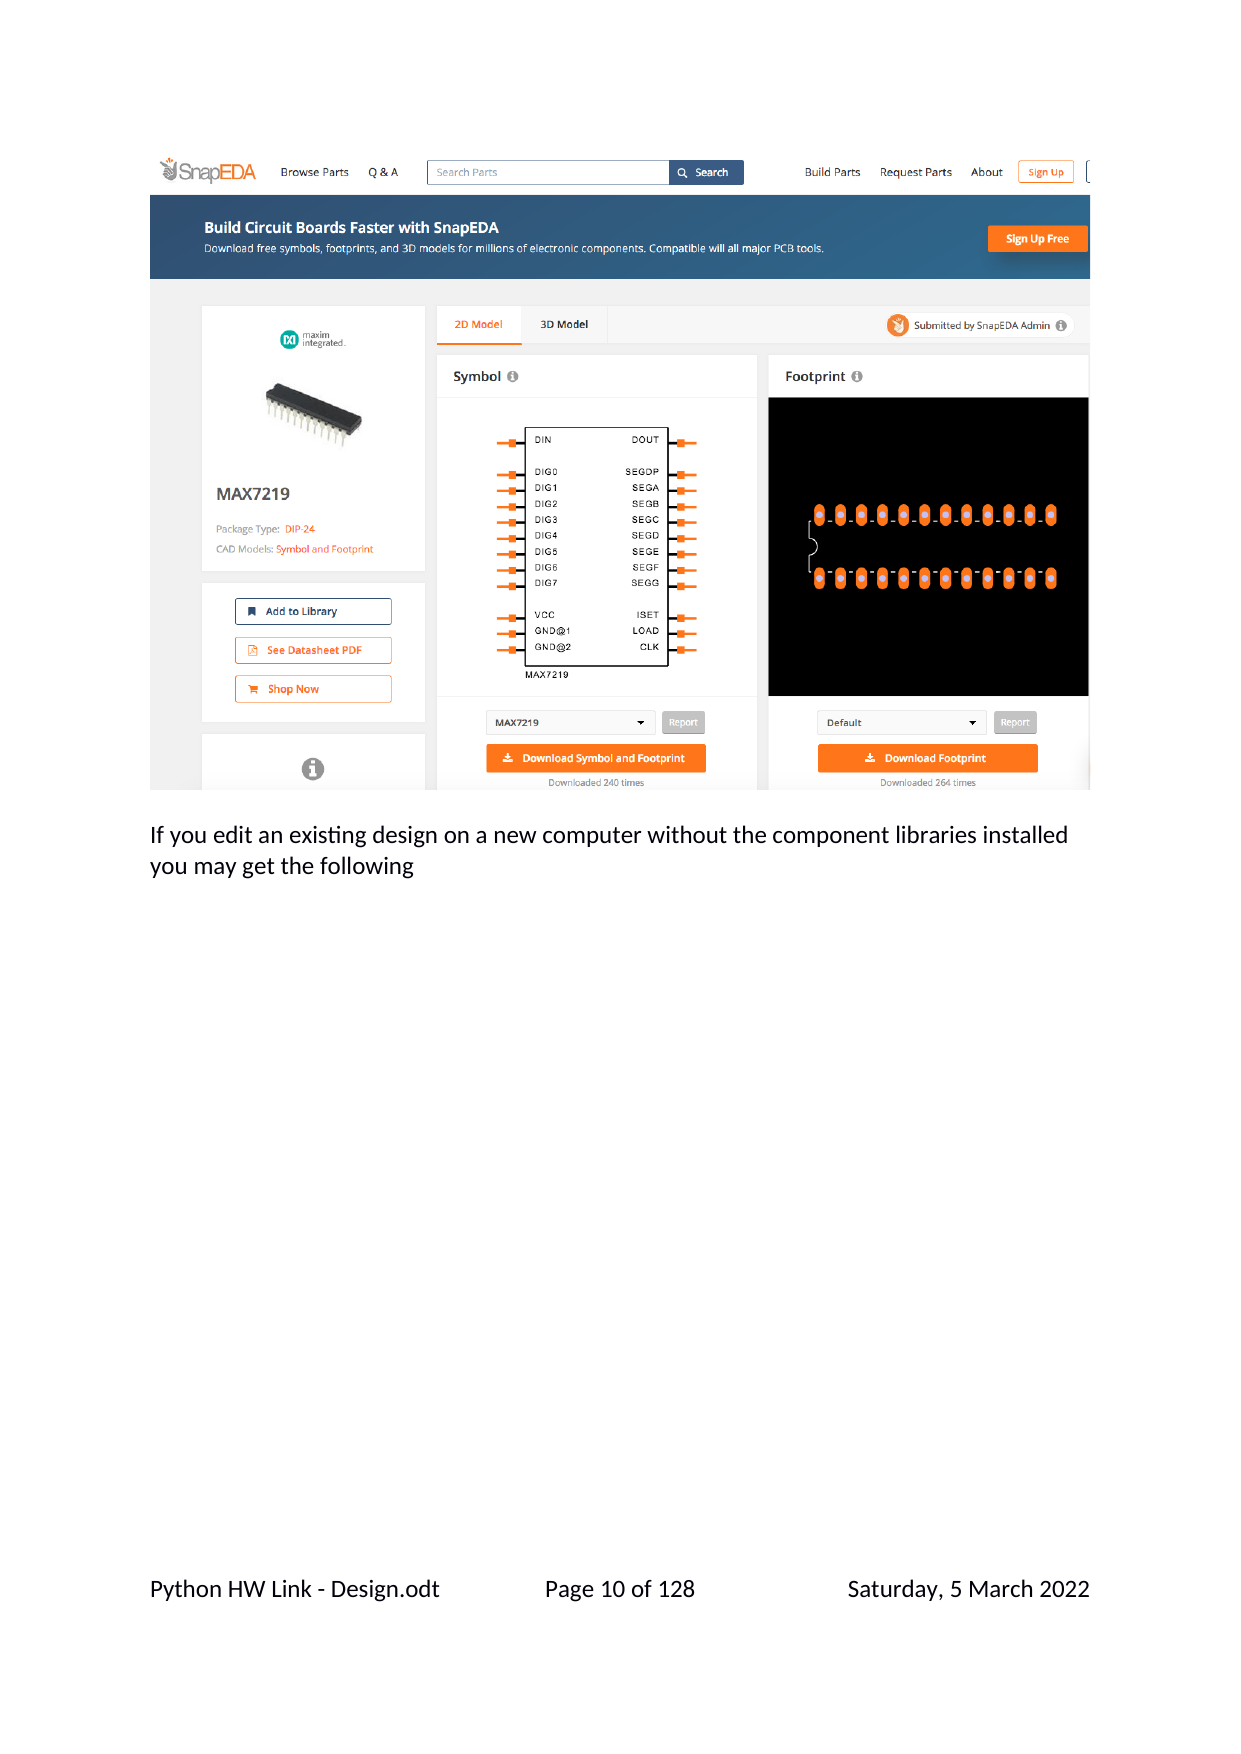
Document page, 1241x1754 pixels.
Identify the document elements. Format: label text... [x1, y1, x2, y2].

text If you edit an existing design on a new computer without the component libraries installed you may get the following [150, 820, 1090, 881]
picture [150, 150, 1091, 790]
